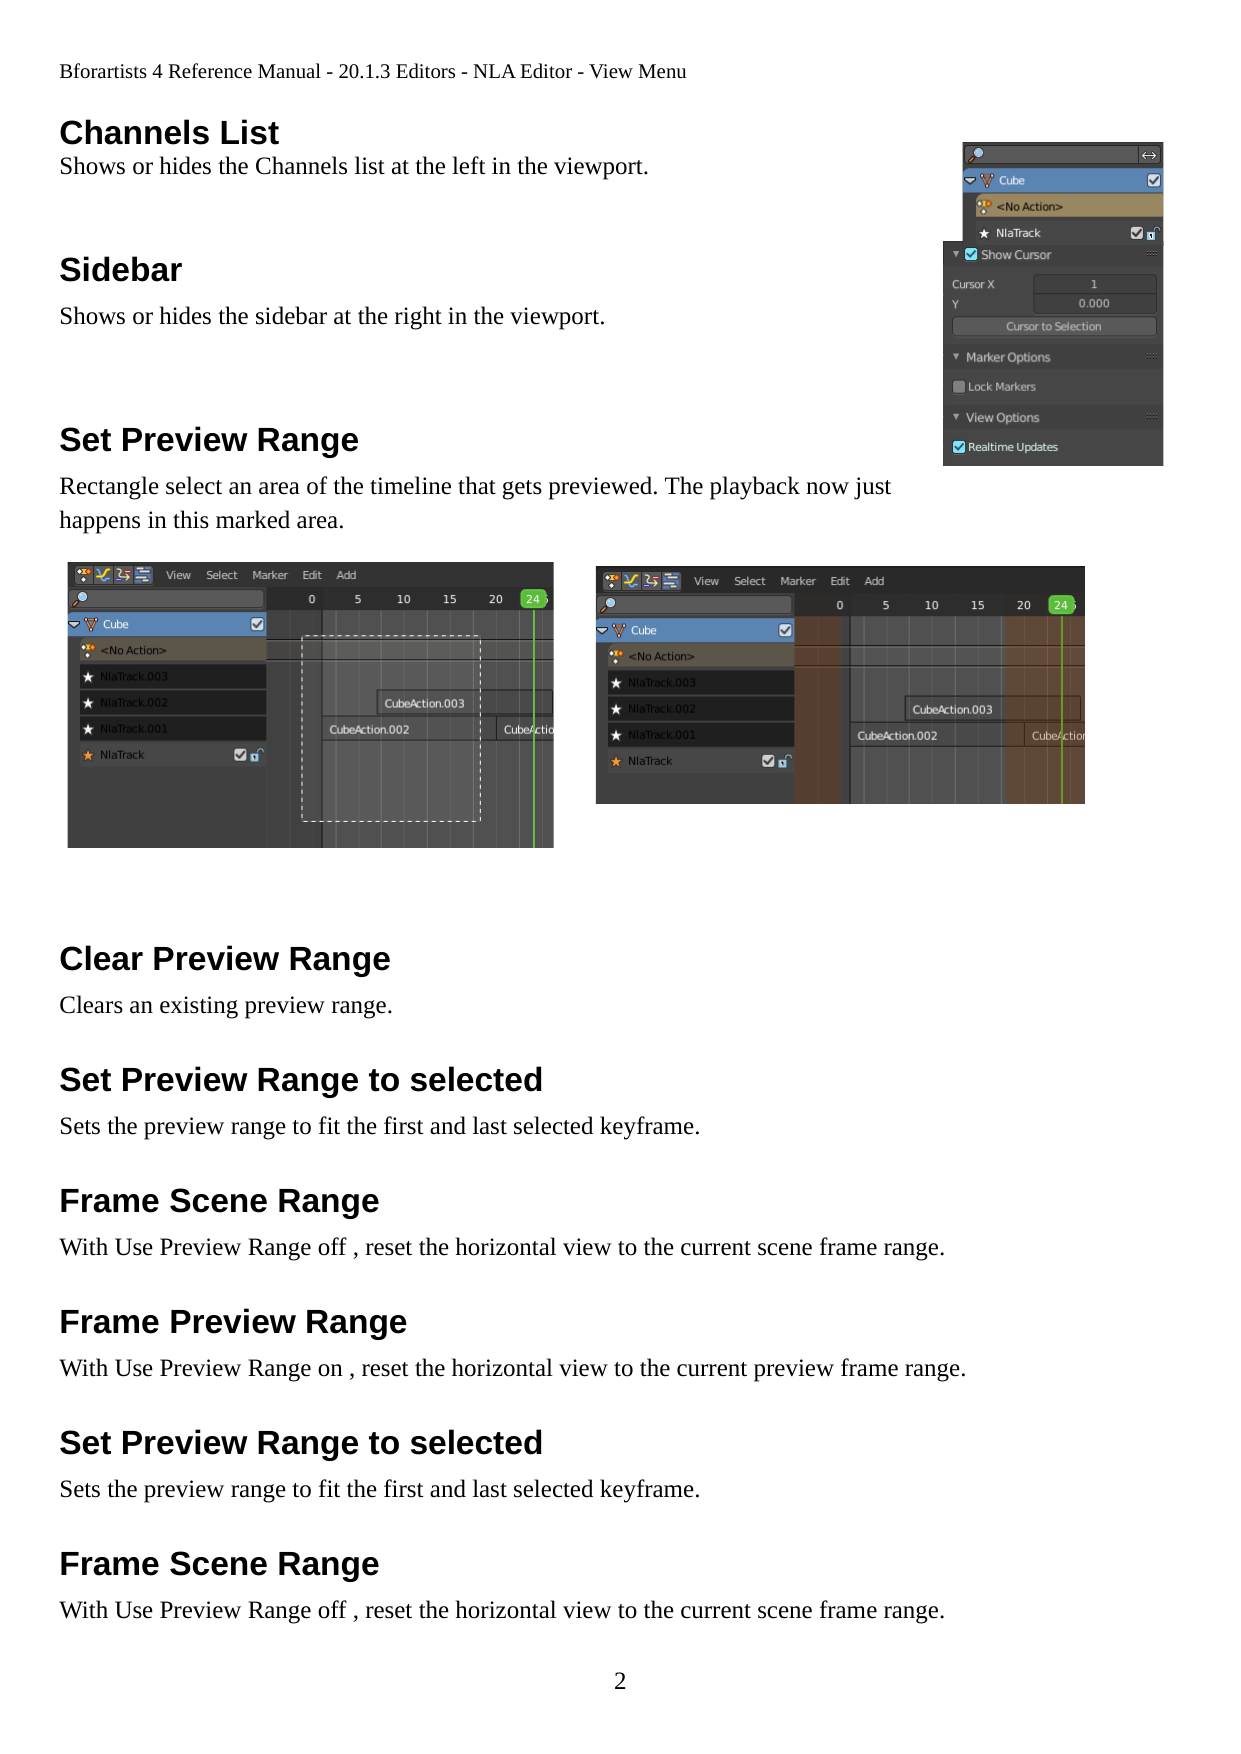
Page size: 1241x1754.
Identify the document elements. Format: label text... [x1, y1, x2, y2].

text With Use Preview Range off , reset the horizontal view to the current scene frame range. [59, 1595, 1181, 1624]
text Shows or hides the sidebar at the right in the viewport. [59, 301, 943, 330]
picture [943, 142, 1164, 466]
subtitle Frame Scene Range [59, 1544, 1181, 1582]
subtitle Channels List [59, 113, 1181, 151]
text With Use Preview Range on , reset the horizontal view to the current preview frame range. [59, 1353, 1181, 1382]
text Shows or hides the Channels list at the left in the viewport. [59, 151, 962, 180]
text Sets the preview range to fit the first and last selected keyframe. [59, 1474, 1181, 1503]
subtitle [1164, 250, 1181, 288]
text With Use Preview Range off , reset the horizontal view to the current scene frame range. [59, 1232, 1181, 1261]
subtitle Sidebar [59, 250, 943, 288]
subtitle Set Preview Range [59, 420, 943, 459]
subtitle Frame Scene Range [59, 1181, 1181, 1219]
subtitle Set Preview Range to selected [59, 1060, 1181, 1098]
text Rectangle select an area of the timeline that gets previewed. The playback now just happens in this marked area. [59, 471, 1181, 534]
subtitle Clear Preview Range [59, 939, 1181, 977]
subtitle Frame Preview Range [59, 1302, 1181, 1340]
text Sets the preview range to fit the first and last selected keyframe. [59, 1111, 1181, 1139]
picture [595, 566, 1085, 804]
text Clears an existing preview range. [59, 990, 1181, 1018]
subtitle Set Preview Range to selected [59, 1423, 1181, 1461]
picture [67, 562, 554, 848]
subtitle [1164, 420, 1181, 459]
